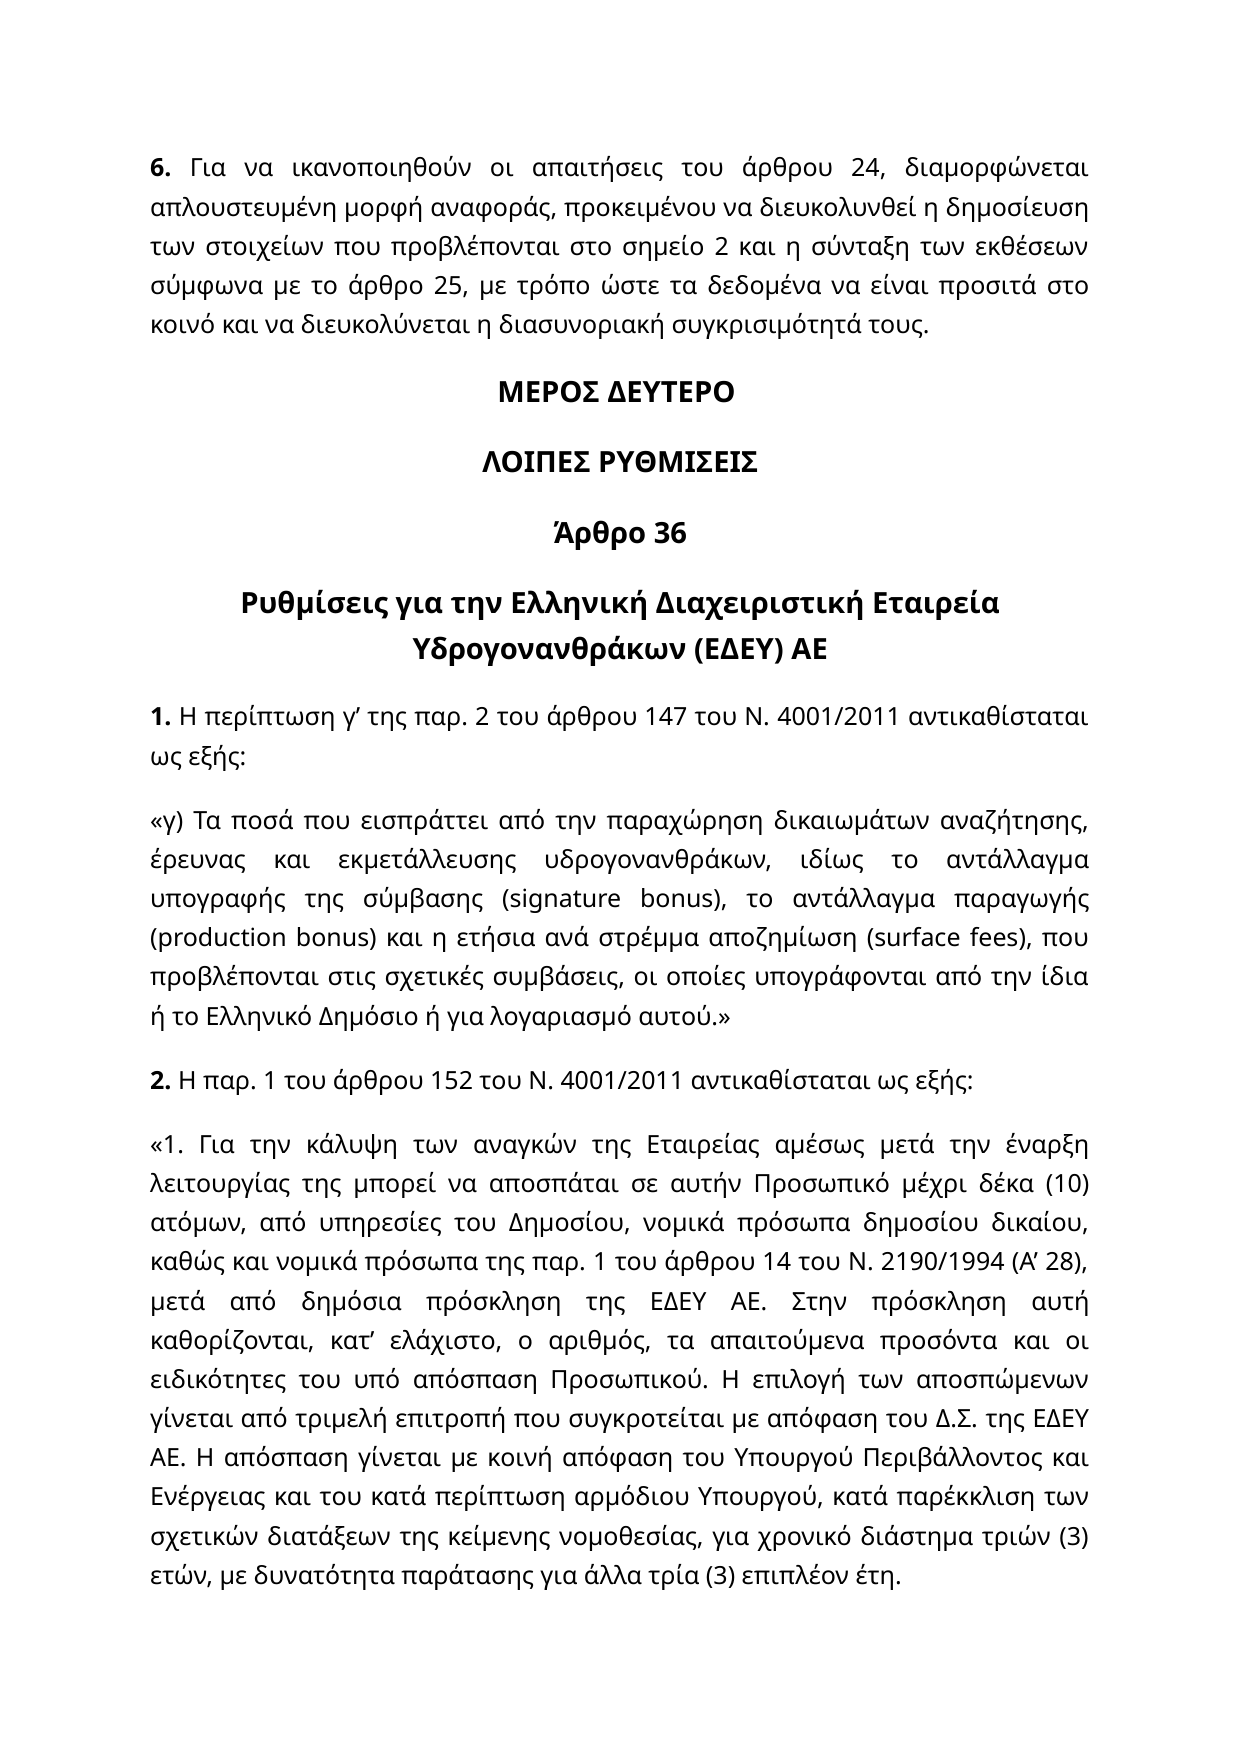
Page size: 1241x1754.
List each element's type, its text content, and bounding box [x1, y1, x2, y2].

text 2. Η παρ. 1 του άρθρου 152 του Ν. 4001/2011 αντικαθίσταται ως εξής: [150, 1062, 1090, 1096]
text «1. Για την κάλυψη των αναγκών της Εταιρείας αμέσως μετά την έναρξη λειτουργίας της μπορεί να αποσπάται σε αυτήν Προσωπικό μέχρι δέκα (10) ατόμων, από υπηρεσίες του Δημοσίου, νομικά πρόσωπα δημοσίου δικαίου, καθώς και νομικά πρόσωπα της παρ. 1 του άρθρου 14 του Ν. 2190/1994 (Α’ 28), μετά από δημόσια πρόσκληση της ΕΔΕΥ ΑΕ. Στην πρόσκληση αυτή καθορίζονται, κατ’ ελάχιστο, ο αριθμός, τα απαιτούμενα προσόντα και οι ειδικότητες του υπό απόσπαση Προσωπικού. Η επιλογή των αποσπώμενων γίνεται από τριμελή επιτροπή που συγκροτείται με απόφαση του Δ.Σ. της ΕΔΕΥ ΑΕ. Η απόσπαση γίνεται με κοινή απόφαση του Υπουργού Περιβάλλοντος και Ενέργειας και του κατά περίπτωση αρμόδιου Υπουργού, κατά παρέκκλιση των σχετικών διατάξεων της κείμενης νομοθεσίας, για χρονικό διάστημα τριών (3) ετών, με δυνατότητα παράτασης για άλλα τρία (3) επιπλέον έτη. [150, 1126, 1090, 1591]
subtitle ΜΕΡΟΣ ΔΕΥΤΕΡΟ [150, 371, 1090, 411]
text «γ) Τα ποσά που εισπράττει από την παραχώρηση δικαιωμάτων αναζήτησης, έρευνας και εκμετάλλευσης υδρογονανθράκων, ιδίως το αντάλλαγμα υπογραφής της σύμβασης (signature bonus), το αντάλλαγμα παραγωγής (production bonus) και η ετήσια ανά στρέμμα αποζημίωση (surface fees), που προβλέπονται στις σχετικές συμβάσεις, οι οποίες υπογράφονται από την ίδια ή το Ελληνικό Δημόσιο ή για λογαριασμό αυτού.» [150, 802, 1090, 1032]
subtitle ΛΟΙΠΕΣ ΡΥΘΜΙΣΕΙΣ [150, 441, 1090, 481]
subtitle Ρυθμίσεις για την Ελληνική Διαχειριστική Εταιρεία Υδρογονανθράκων (ΕΔΕΥ) ΑΕ [150, 583, 1090, 668]
subtitle Άρθρο 36 [150, 512, 1090, 552]
text 1. Η περίπτωση γ’ της παρ. 2 του άρθρου 147 του Ν. 4001/2011 αντικαθίσταται ως εξής: [150, 699, 1090, 772]
text 6. Για να ικανοποιηθούν οι απαιτήσεις του άρθρου 24, διαμορφώνεται απλουστευμένη μορφή αναφοράς, προκειμένου να διευκολυνθεί η δημοσίευση των στοιχείων που προβλέπονται στο σημείο 2 και η σύνταξη των εκθέσεων σύμφωνα με το άρθρο 25, με τρόπο ώστε τα δεδομένα να είναι προσιτά στο κοινό και να διευκολύνεται η διασυνοριακή συγκρισιμότητά τους. [150, 150, 1090, 341]
